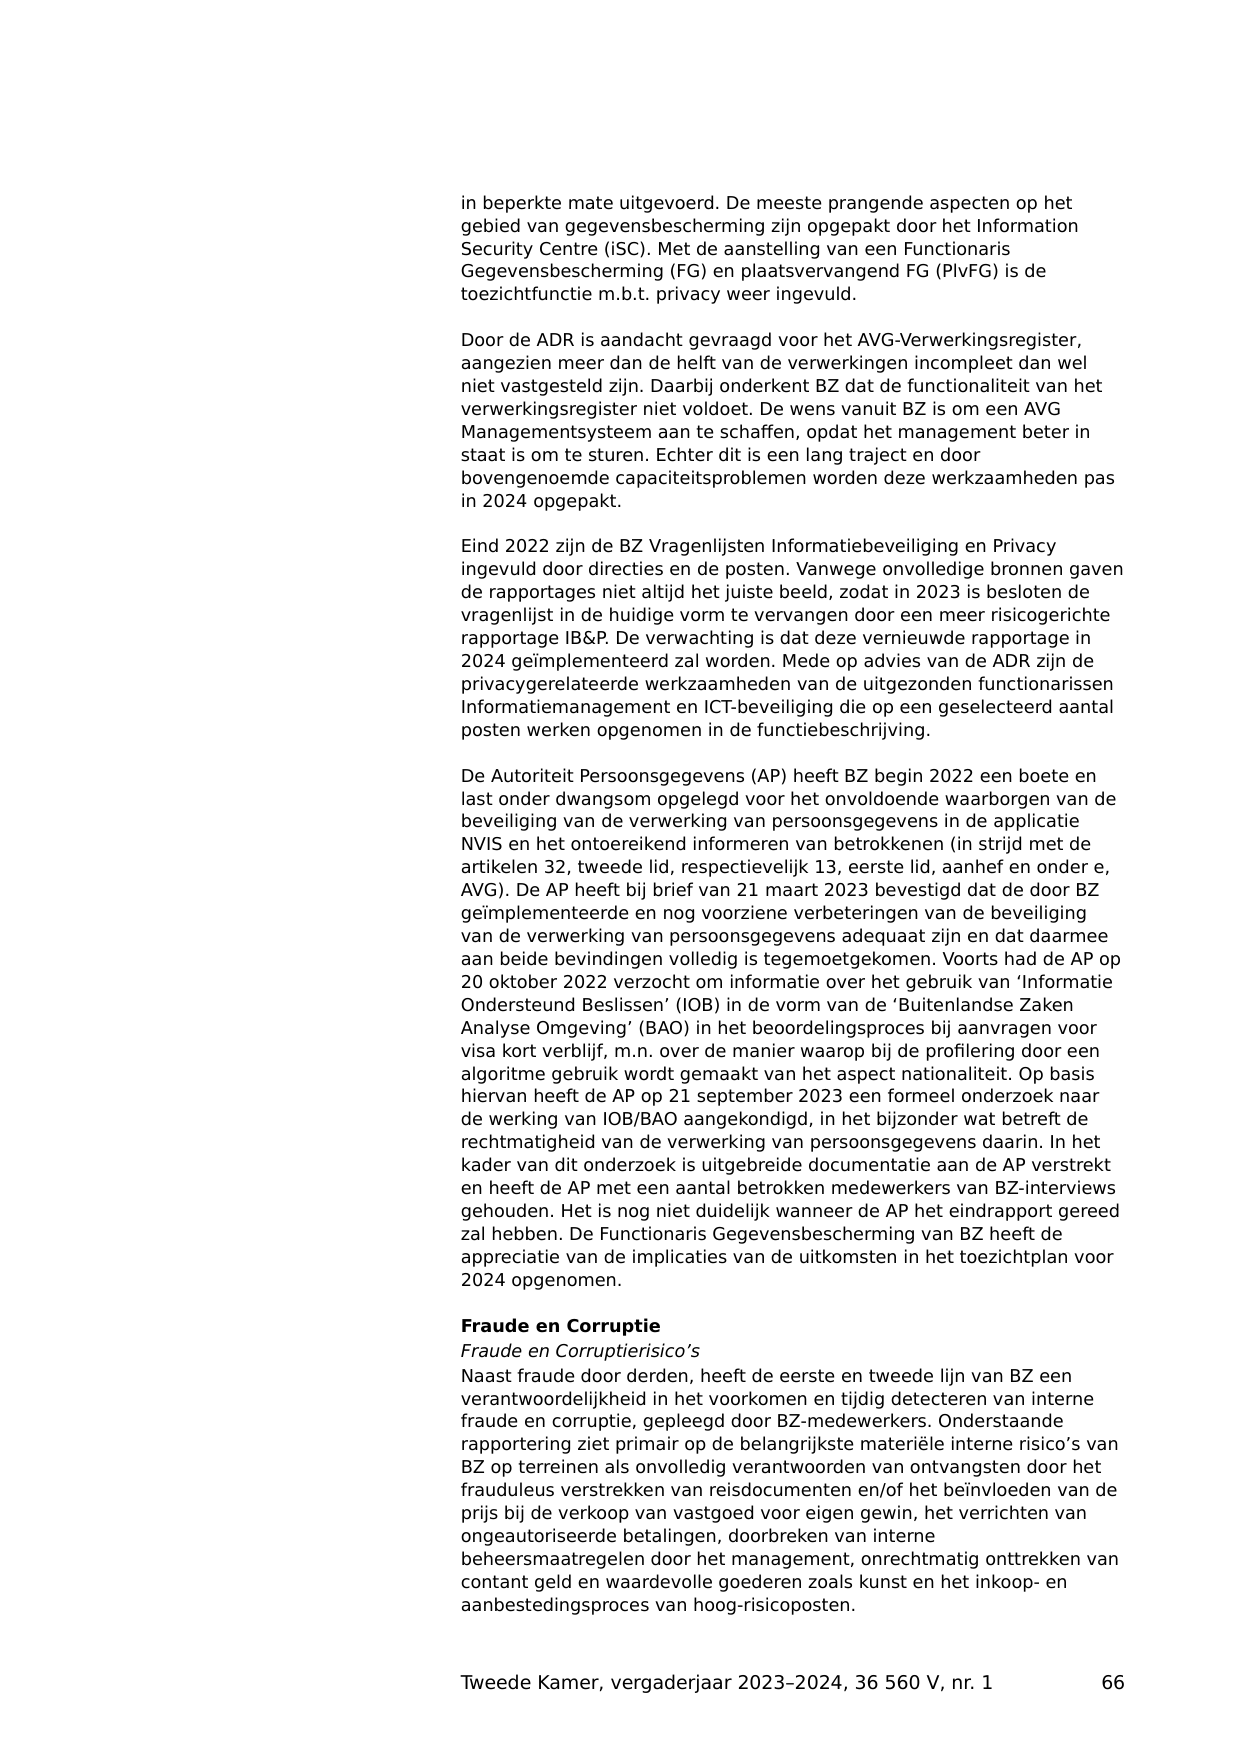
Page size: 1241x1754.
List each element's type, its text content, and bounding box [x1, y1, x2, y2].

text Eind 2022 zijn de BZ Vragenlijsten Informatiebeveiliging en Privacy ingevuld door directies en de posten. Vanwege onvolledige bronnen gaven de rapportages niet altijd het juiste beeld, zodat in 2023 is besloten de vragenlijst in de huidige vorm te vervangen door een meer risicogerichte rapportage IB&P. De verwachting is dat deze vernieuwde rapportage in 2024 geïmplementeerd zal worden. Mede op advies van de ADR zijn de privacygerelateerde werkzaamheden van de uitgezonden functionarissen Informatiemanagement en ICT-beveiliging die op een geselecteerd aantal posten werken opgenomen in de functiebeschrijving. [461, 534, 1125, 741]
text in beperkte mate uitgevoerd. De meeste prangende aspecten op het gebied van gegevensbescherming zijn opgepakt door het Information Security Centre (iSC). Met de aanstelling van een Functionaris Gegevensbescherming (FG) en plaatsvervangend FG (PlvFG) is de toezichtfunctie m.b.t. privacy weer ingevuld. [461, 191, 1125, 305]
text Fraude en Corruptie [461, 1314, 1125, 1337]
text Naast fraude door derden, heeft de eerste en tweede lijn van BZ een verantwoordelijkheid in het voorkomen en tijdig detecteren van interne fraude en corruptie, gepleegd door BZ-medewerkers. Onderstaande rapportering ziet primair op de belangrijkste materiële interne risico’s van BZ op terreinen als onvolledig verantwoorden van ontvangsten door het frauduleus verstrekken van reisdocumenten en/of het beïnvloeden van de prijs bij de verkoop van vastgoed voor eigen gewin, het verrichten van ongeautoriseerde betalingen, doorbreken van interne beheersmaatregelen door het management, onrechtmatig onttrekken van contant geld en waardevolle goederen zoals kunst en het inkoop- en aanbestedingsproces van hoog-risicoposten. [461, 1364, 1125, 1616]
text De Autoriteit Persoonsgegevens (AP) heeft BZ begin 2022 een boete en last onder dwangsom opgelegd voor het onvoldoende waarborgen van de beveiliging van de verwerking van persoonsgegevens in de applicatie NVIS en het ontoereikend informeren van betrokkenen (in strijd met de artikelen 32, tweede lid, respectievelijk 13, eerste lid, aanhef en onder e, AVG). De AP heeft bij brief van 21 maart 2023 bevestigd dat de door BZ geïmplementeerde en nog voorziene verbeteringen van de beveiliging van de verwerking van persoonsgegevens adequaat zijn en dat daarmee aan beide bevindingen volledig is tegemoetgekomen. Voorts had de AP op 20 oktober 2022 verzocht om informatie over het gebruik van ‘Informatie Ondersteund Beslissen’ (IOB) in de vorm van de ‘Buitenlandse Zaken Analyse Omgeving’ (BAO) in het beoordelingsproces bij aanvragen voor visa kort verblijf, m.n. over de manier waarop bij de profilering door een algoritme gebruik wordt gemaakt van het aspect nationaliteit. Op basis hiervan heeft de AP op 21 september 2023 een formeel onderzoek naar de werking van IOB/BAO aangekondigd, in het bijzonder wat betreft de rechtmatigheid van de verwerking van persoonsgegevens daarin. In het kader van dit onderzoek is uitgebreide documentatie aan de AP verstrekt en heeft de AP met een aantal betrokken medewerkers van BZ-interviews gehouden. Het is nog niet duidelijk wanneer de AP het eindrapport gereed zal hebben. De Functionaris Gegevensbescherming van BZ heeft de appreciatie van de implicaties van de uitkomsten in het toezichtplan voor 2024 opgenomen. [461, 764, 1125, 1291]
text Door de ADR is aandacht gevraagd voor het AVG-Verwerkingsregister, aangezien meer dan de helft van de verwerkingen incompleet dan wel niet vastgesteld zijn. Daarbij onderkent BZ dat de functionaliteit van het verwerkingsregister niet voldoet. De wens vanuit BZ is om een AVG Managementsysteem aan te schaffen, opdat het management beter in staat is om te sturen. Echter dit is een lang traject en door bovengenoemde capaciteitsproblemen worden deze werkzaamheden pas in 2024 opgepakt. [461, 328, 1125, 512]
text Fraude en Corruptierisico’s [461, 1339, 1125, 1362]
